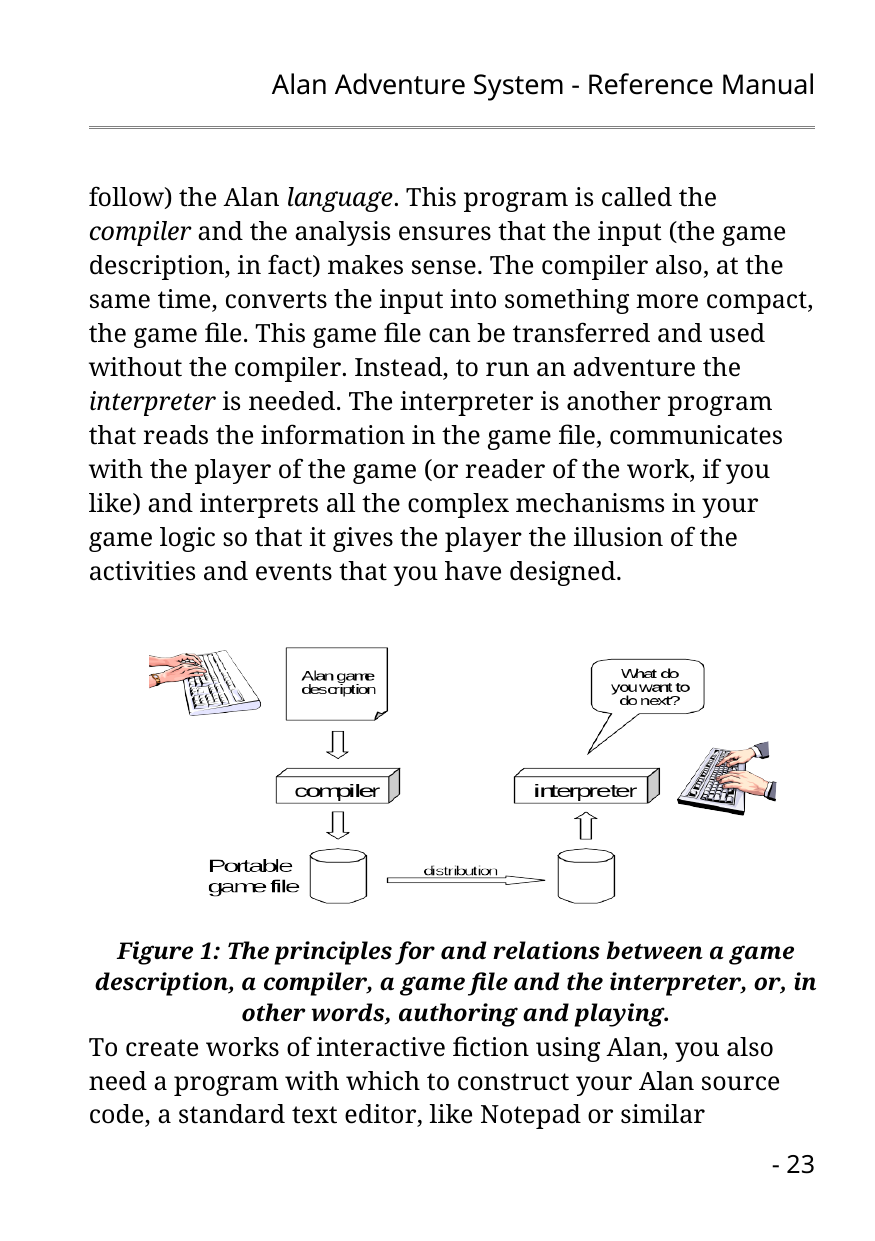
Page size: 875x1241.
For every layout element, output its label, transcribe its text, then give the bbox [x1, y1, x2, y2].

text Figure 1: The principles for and relations between a game description, a compiler, a game file and the interpreter, or, in other words, authoring and playing. [84, 604, 830, 1028]
text follow) the Alan language. This program is called the compiler and the analysis ensures that the input (the game description, in fact) makes sense. The compiler also, at the same time, converts the input into something more compact, the game file. This game file can be transferred and used without the compiler. Instead, to run an adventure the interpreter is needed. The interpreter is another program that reads the information in the game file, communicates with the player of the game (or reader of the work, if you like) and interprets all the complex mechanisms in your game logic so that it gives the player the illusion of the activities and events that you have designed. [88, 180, 815, 588]
text To create works of interactive fiction using Alan, you also need a program with which to construct your Alan source code, a standard text editor, like Notepad or similar [88, 1029, 815, 1131]
